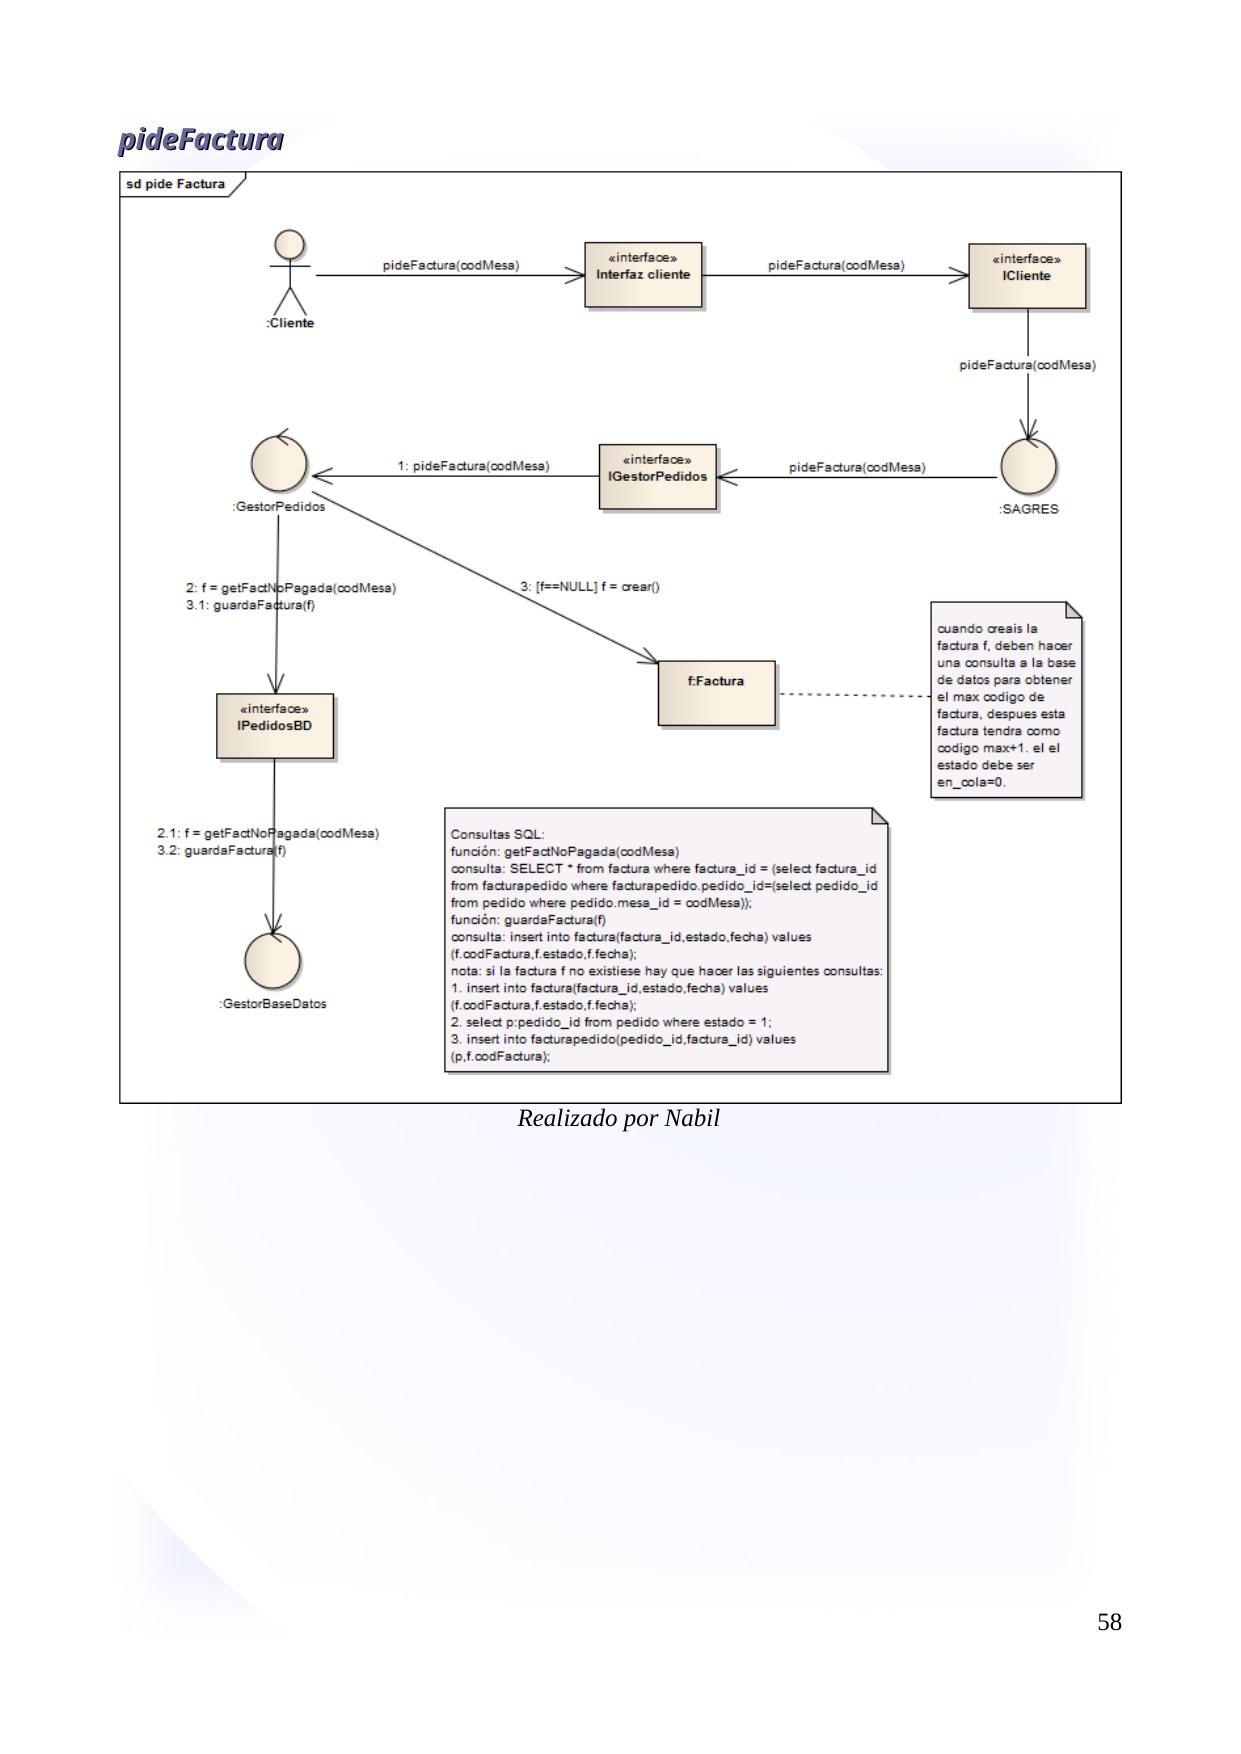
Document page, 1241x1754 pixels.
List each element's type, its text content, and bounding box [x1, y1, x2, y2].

picture [118, 1132, 1122, 1636]
picture [118, 158, 1122, 1104]
subtitle pideFactura [118, 118, 1122, 158]
text Realizado por Nabil [118, 1104, 1122, 1132]
